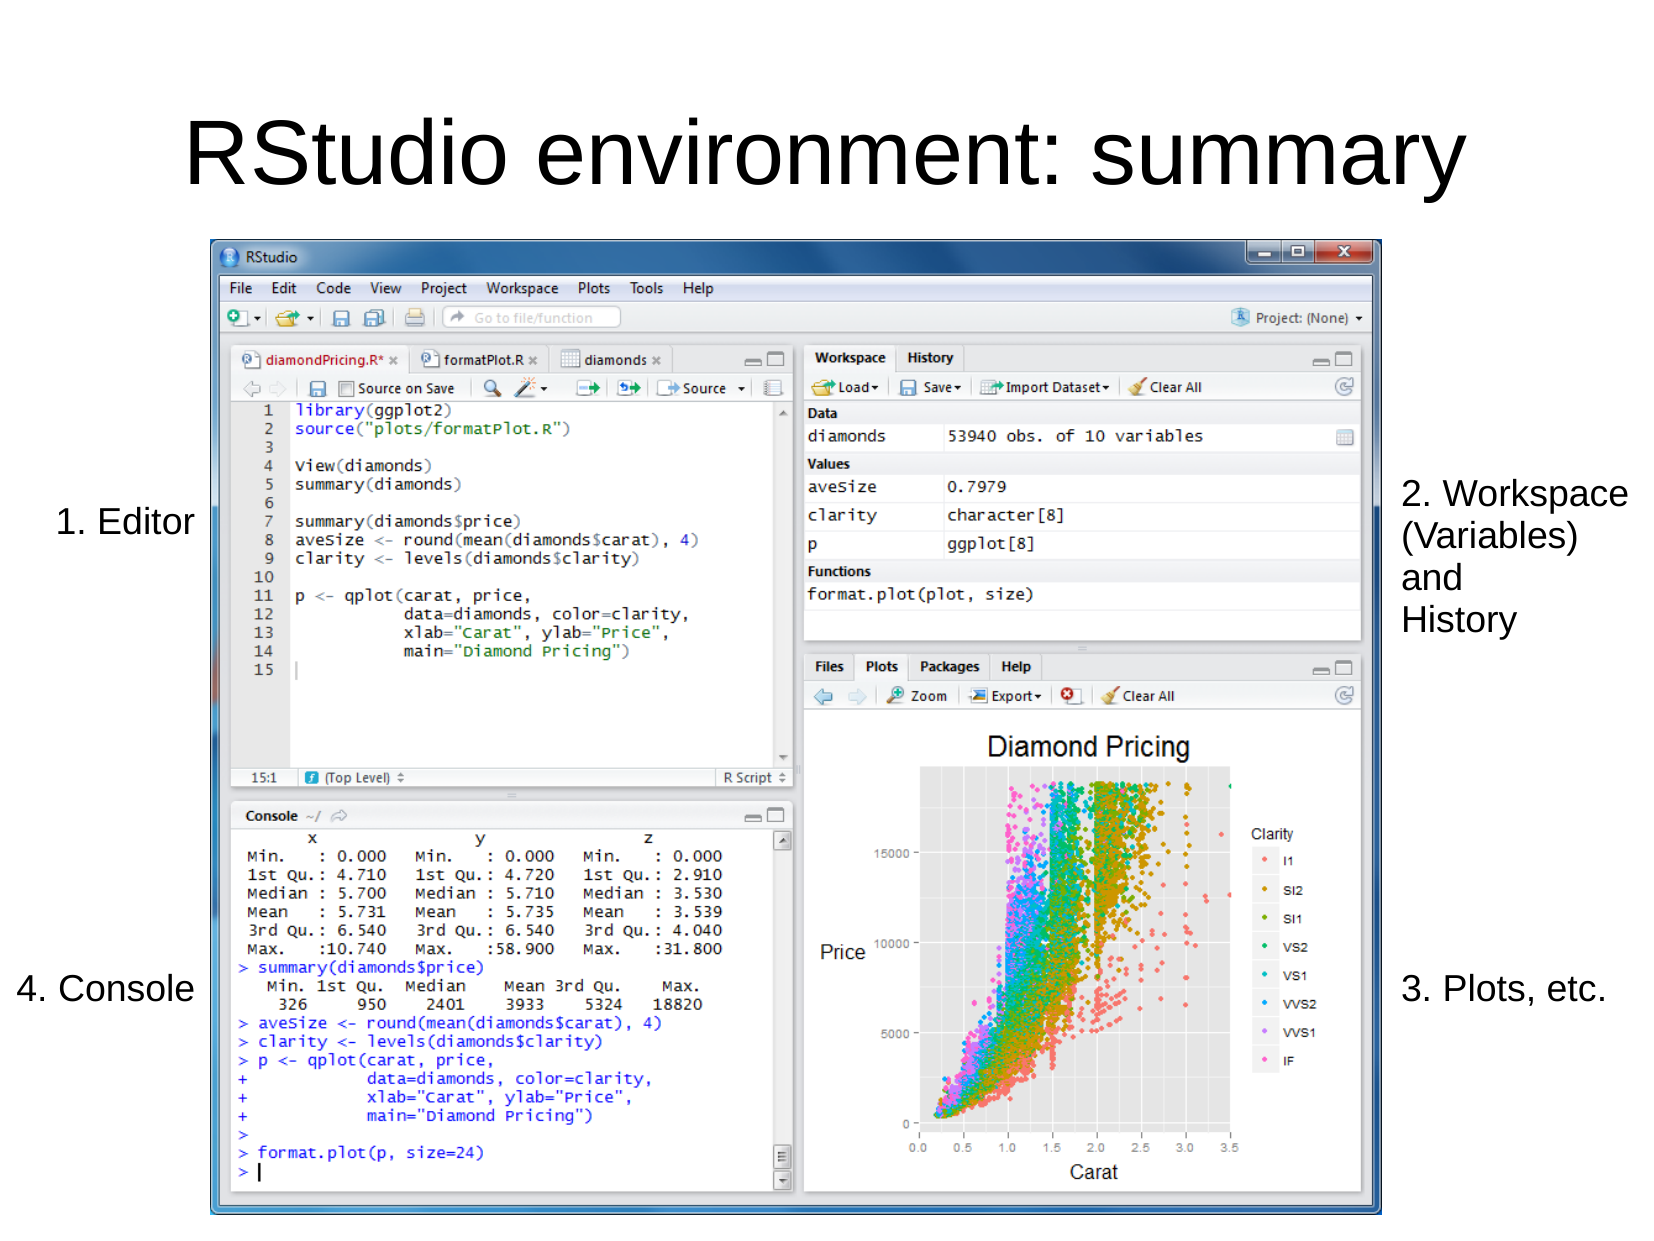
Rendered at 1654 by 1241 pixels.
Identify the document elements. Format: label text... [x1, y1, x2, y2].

text_box 3. Plots, etc. [1386, 960, 1623, 1017]
text_box 4. Console [1, 960, 211, 1017]
text_box 1. Editor [40, 493, 211, 551]
picture [210, 239, 1382, 1216]
title RStudio environment: summary [82, 49, 1571, 257]
text_box 2. Workspace (Variables) and History [1386, 465, 1645, 648]
